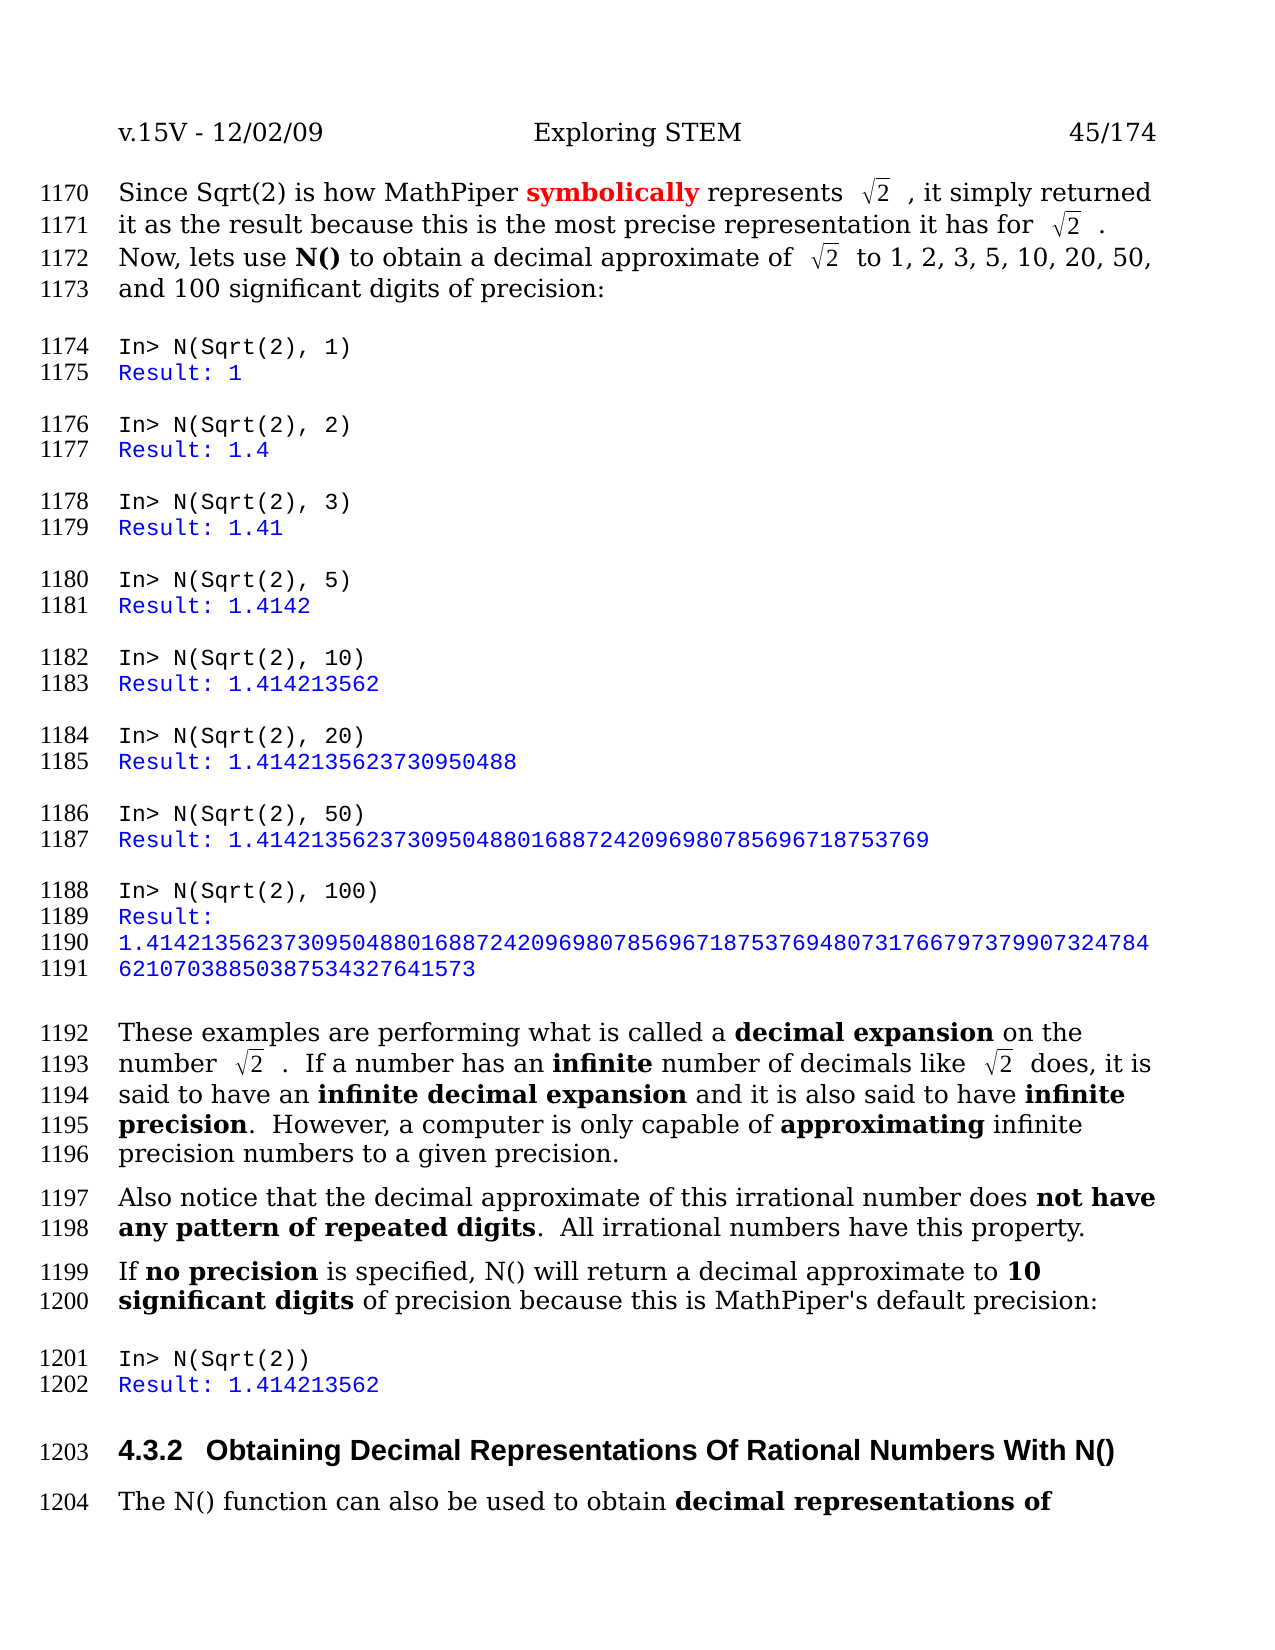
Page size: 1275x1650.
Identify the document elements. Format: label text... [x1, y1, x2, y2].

text Result: 1.41 [118, 517, 1157, 543]
text In> N(Sqrt(2)) [118, 1348, 1157, 1373]
text Result: 1.414213562 [118, 1373, 1157, 1399]
text Also notice that the decimal approximate of this irrational number does not have any pattern of repeated digits. All irrational numbers have this property. [118, 1183, 1157, 1242]
text In> N(Sqrt(2), 50) [118, 802, 1157, 828]
text In> N(Sqrt(2), 10) [118, 646, 1157, 672]
text The N() function can also be used to obtain decimal representations of [118, 1487, 1157, 1516]
text Result: 1.4142135623730950488016887242096980785696718753769 [118, 828, 1157, 854]
text Result: 1.414213562373095048801688724209698078569671875376948073176679737990732478462107038850387534327641573 [118, 906, 1157, 983]
text In> N(Sqrt(2), 5) [118, 568, 1157, 594]
text In> N(Sqrt(2), 3) [118, 491, 1157, 517]
text In> N(Sqrt(2), 2) [118, 413, 1157, 439]
text Result: 1.4142 [118, 594, 1157, 620]
text These examples are performing what is called a decimal expansion on the number. If a number has an infinite number of decimals likedoes, it is said to have an infinite decimal expansion and it is also said to have infinite precision. However, a computer is only capable of approximating infinite precision numbers to a given precision. [118, 1018, 1157, 1168]
text In> N(Sqrt(2), 1) [118, 335, 1157, 361]
text Result: 1.4 [118, 439, 1157, 465]
text Result: 1.4142135623730950488 [118, 750, 1157, 776]
subtitle Obtaining Decimal Representations Of Rational Numbers With N() [118, 1432, 1157, 1466]
text Result: 1 [118, 361, 1157, 387]
text Result: 1.414213562 [118, 672, 1157, 698]
text In> N(Sqrt(2), 20) [118, 724, 1157, 750]
text In> N(Sqrt(2), 100) [118, 880, 1157, 906]
text If no precision is specified, N() will return a decimal approximate to 10 significant digits of precision because this is MathPiper's default precision: [118, 1257, 1157, 1316]
text Since Sqrt(2) is how MathPiper symbolically represents, it simply returned it as the result because this is the most precise representation it has for. Now, lets use N() to obtain a decimal approximate ofto 1, 2, 3, 5, 10, 20, 50, and 100 significant digits of precision: [118, 177, 1157, 303]
